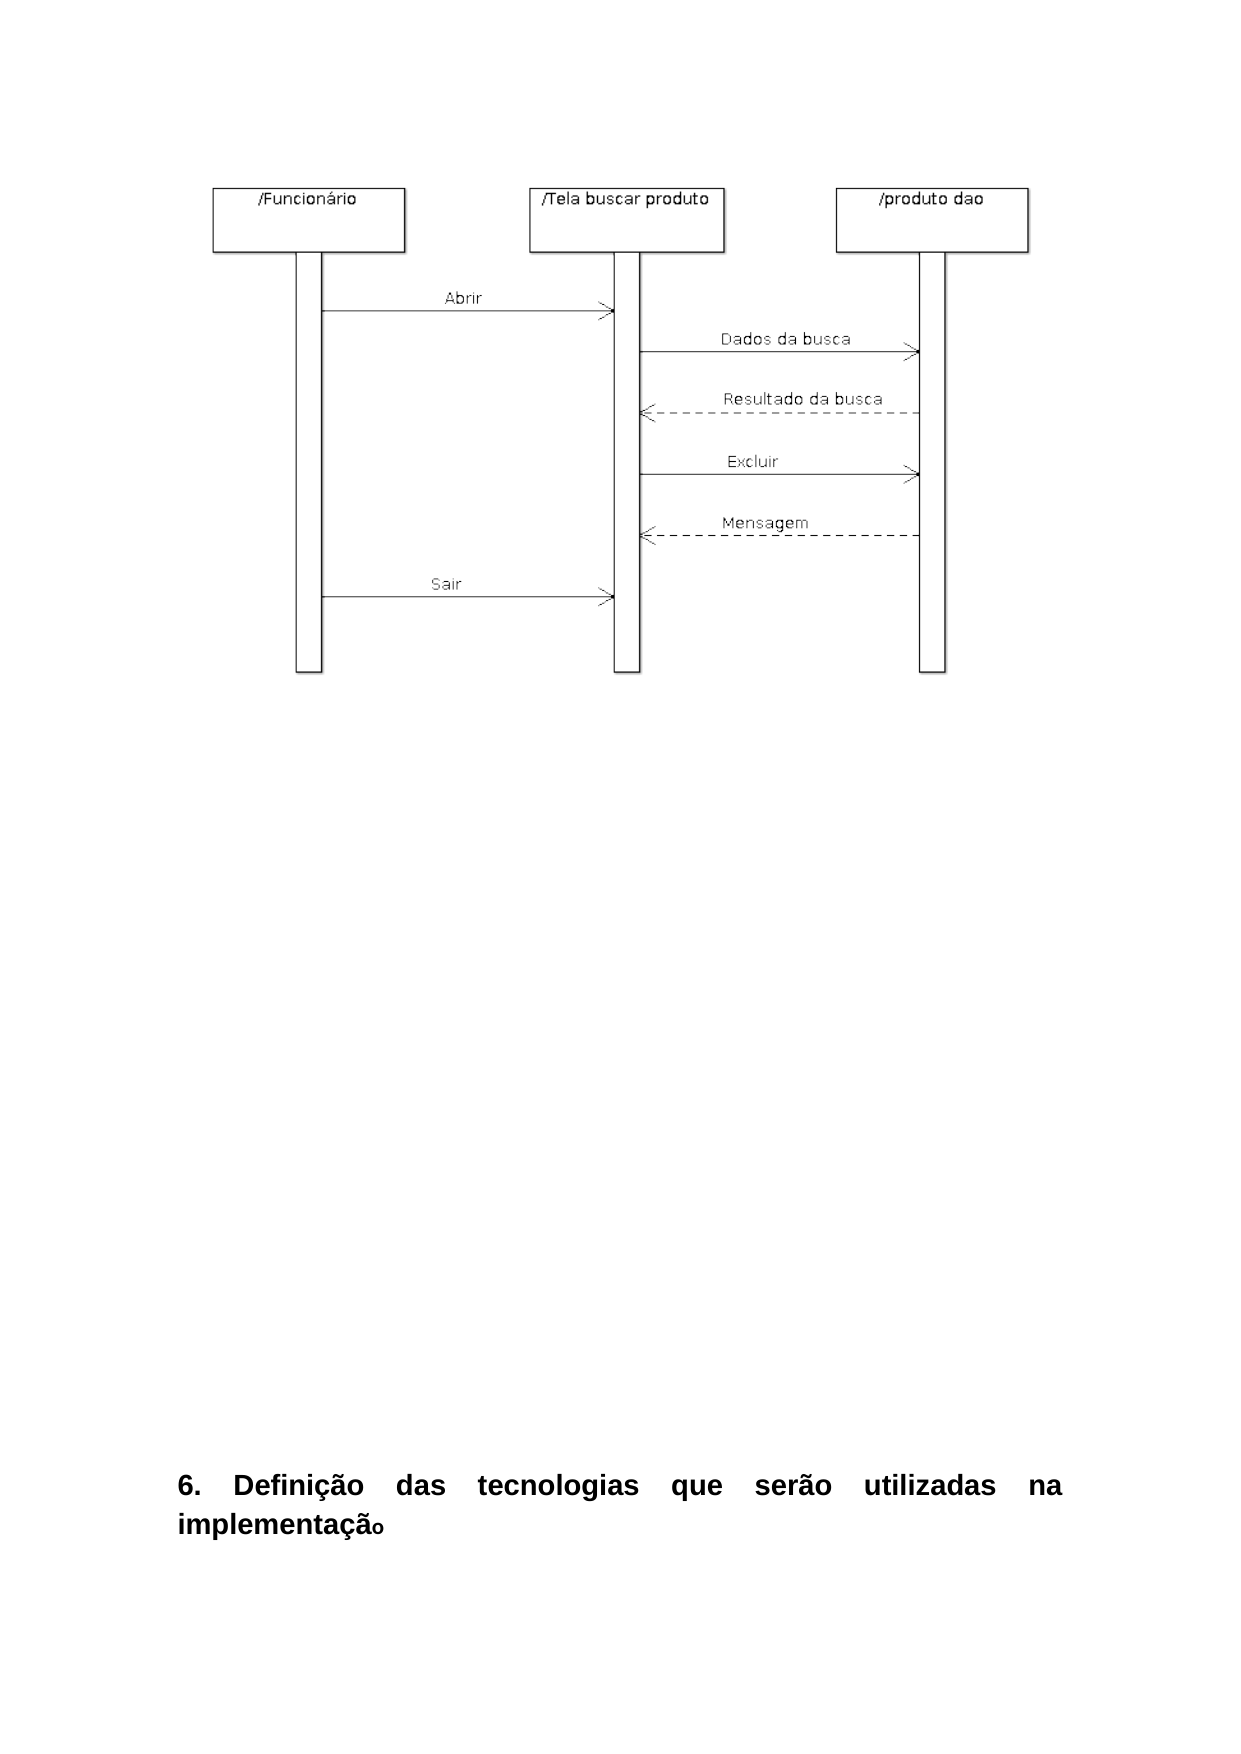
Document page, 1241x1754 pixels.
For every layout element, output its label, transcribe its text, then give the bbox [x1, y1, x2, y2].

text 6. Definição das tecnologias que serão utilizadas na implementação [177, 1468, 1063, 1540]
picture [142, 147, 1099, 775]
